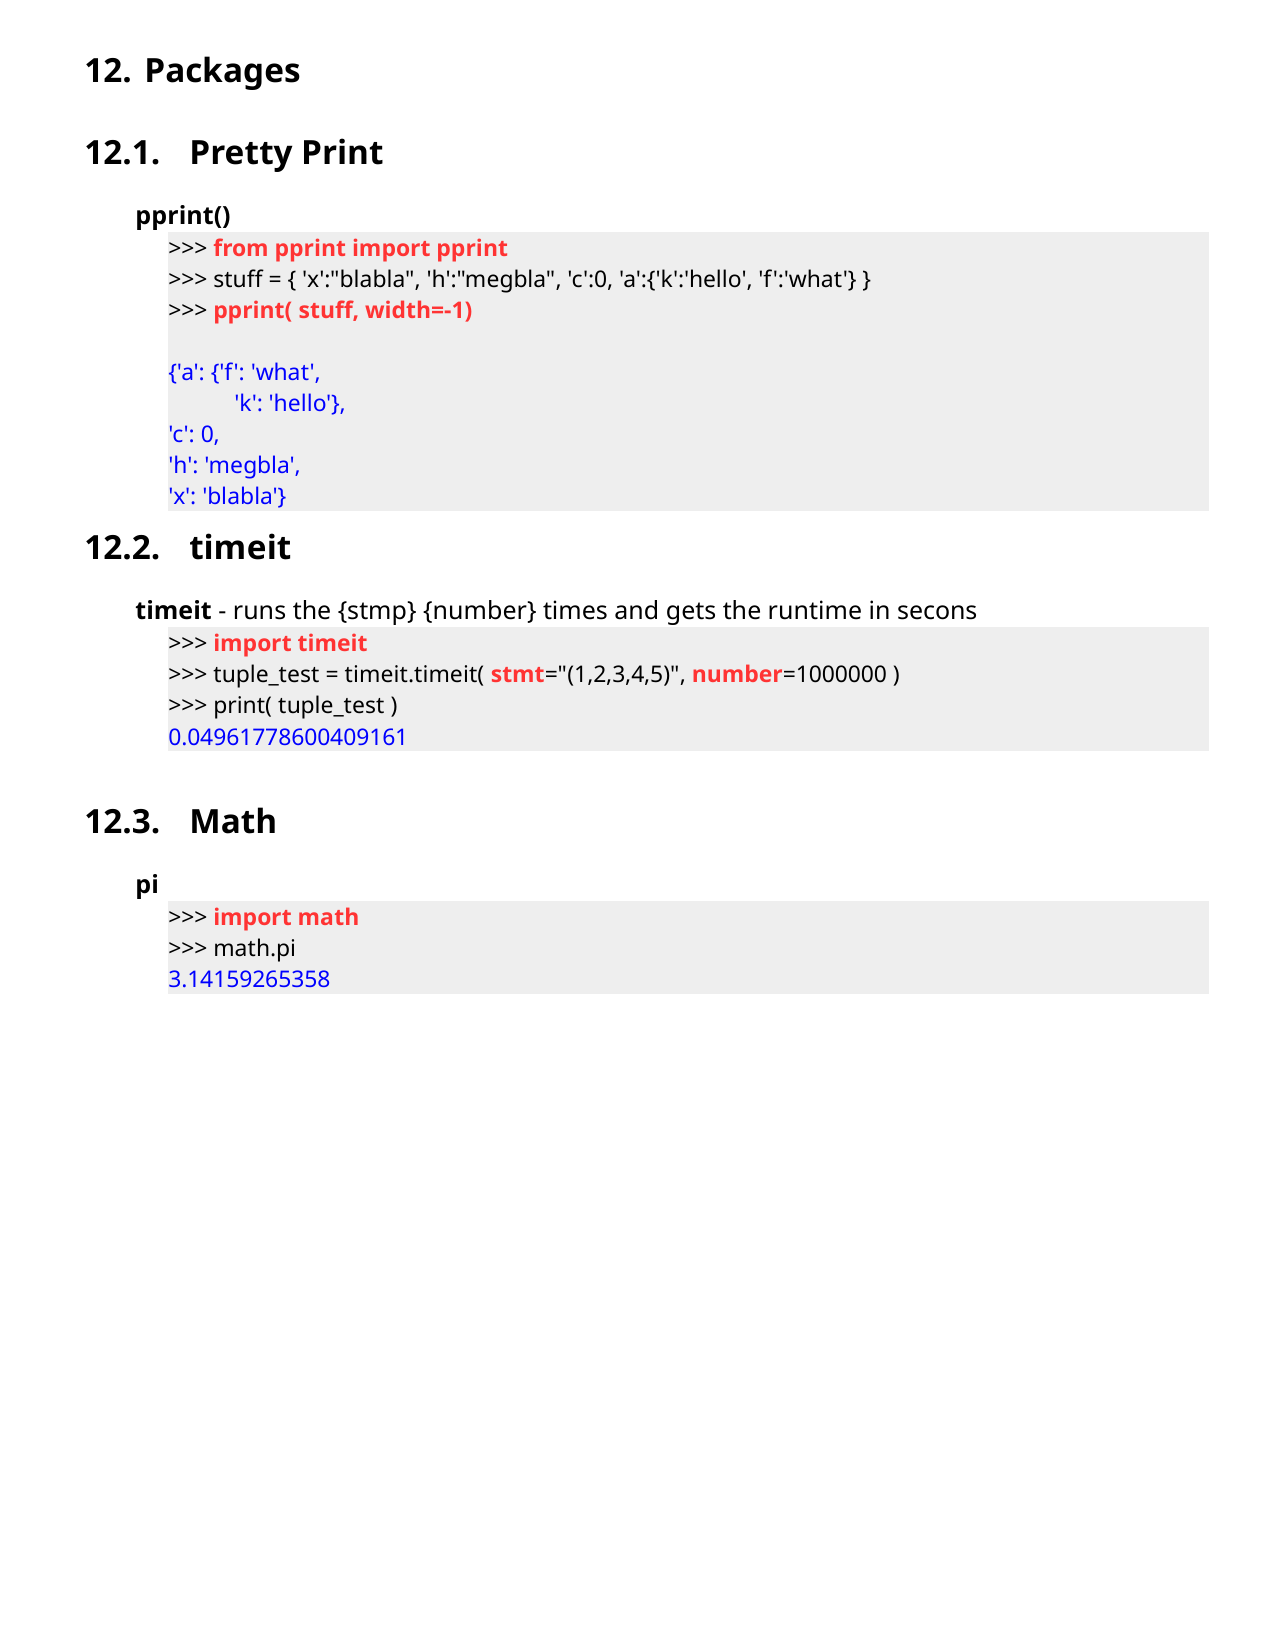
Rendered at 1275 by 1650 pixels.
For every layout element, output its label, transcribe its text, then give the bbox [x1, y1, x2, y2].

text >>> math.pi [168, 932, 1209, 963]
subtitle Packages [84, 46, 1209, 92]
list pprint() [135, 198, 1209, 232]
text >>> print( tuple_test ) 0.04961778600409161 [168, 689, 1209, 751]
text >>> stuff = { 'x':"blabla", 'h':"megbla", 'c':0, 'a':{'k':'hello', 'f':'what'} } >>> pprint( stuff, width=-1) [168, 263, 1209, 356]
subtitle Math [84, 797, 1209, 843]
text 3.14159265358 [168, 963, 1209, 994]
text {'a': {'f': 'what', 'k': 'hello'}, 'c': 0, 'h': 'megbla', 'x': 'blabla'} [168, 356, 1209, 511]
subtitle Pretty Print [84, 128, 1209, 174]
text >>> tuple_test = timeit.timeit( stmt="(1,2,3,4,5)", number=1000000 ) [168, 658, 1209, 689]
text >>> import timeit [168, 627, 1209, 658]
text >>> from pprint import pprint [168, 232, 1209, 263]
text >>> import math [168, 901, 1209, 932]
list timeit - runs the {stmp} {number} times and gets the runtime in secons [135, 593, 1209, 627]
subtitle timeit [84, 523, 1209, 569]
list pi [135, 867, 1209, 901]
